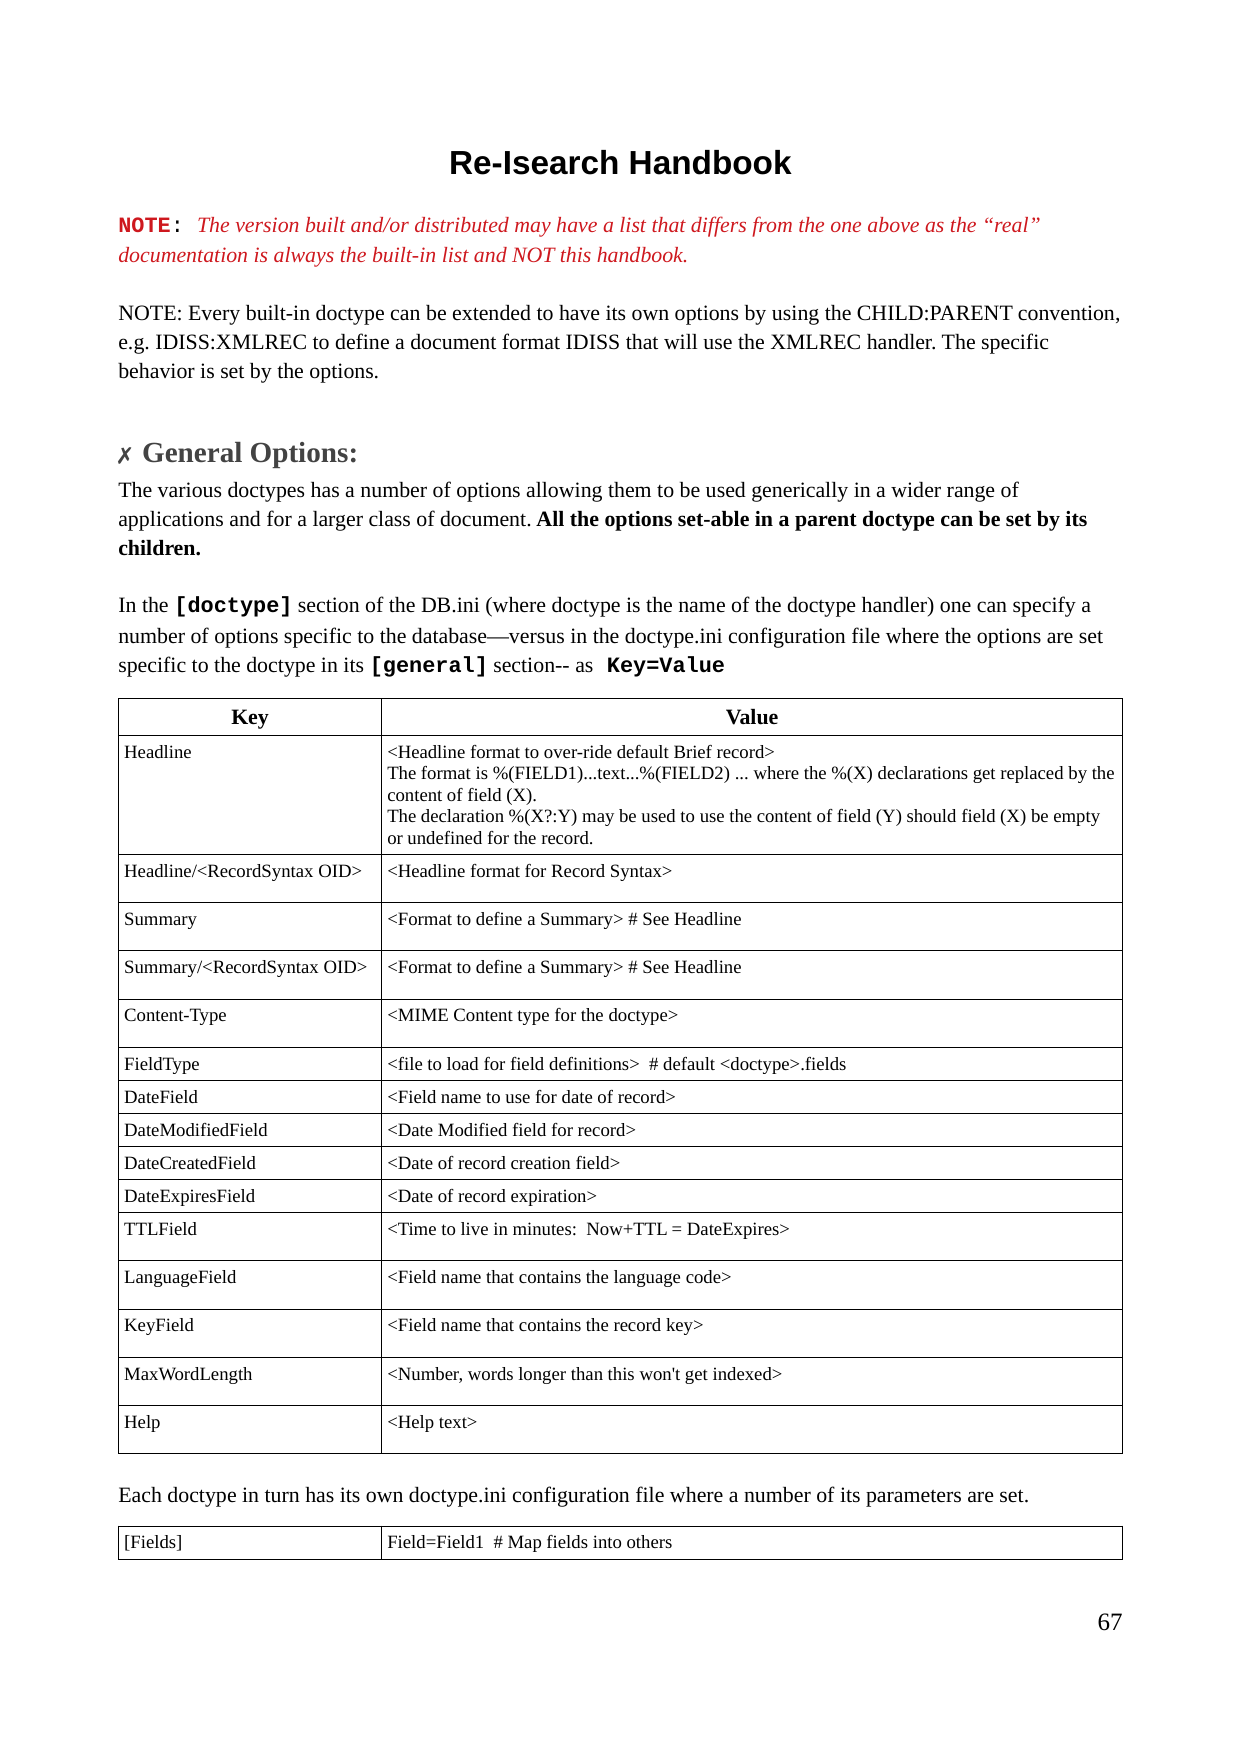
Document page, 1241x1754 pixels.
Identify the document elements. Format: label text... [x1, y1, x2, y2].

table_cell KeyField [119, 1310, 381, 1357]
table_cell Summary [119, 903, 381, 950]
table_cell <Field name to use for date of record> [382, 1081, 1122, 1113]
table_cell <Format to define a Summary> # See Headline [382, 951, 1122, 998]
table_cell Summary/<RecordSyntax OID> [119, 951, 381, 998]
table_cell FieldType [119, 1048, 381, 1080]
text The various doctypes has a number of options allowing them to be used generically in a wider range of applications and for a larger class of document. All the options set-able in a parent doctype can be set by its children. [118, 477, 1122, 560]
table_header [Fields] [119, 1527, 381, 1559]
table_cell Headline/<RecordSyntax OID> [119, 855, 381, 902]
text Each doctype in turn has its own doctype.ini configuration file where a number of its parameters are set. [118, 1482, 1122, 1507]
table_cell LanguageField [119, 1261, 381, 1308]
table_header Value [382, 699, 1122, 735]
table_cell <Date of record creation field> [382, 1147, 1122, 1179]
table_cell TTLField [119, 1213, 381, 1260]
table_cell <Format to define a Summary> # See Headline [382, 903, 1122, 950]
table_cell Content-Type [119, 1000, 381, 1047]
table_cell <Date Modified field for record> [382, 1114, 1122, 1146]
table_cell <Date of record expiration> [382, 1180, 1122, 1212]
table_cell <Headline format to over-ride default Brief record> The format is %(FIELD1)...text...%(FIELD2) ... where the %(X) declarations get replaced by the content of field (X). The declaration %(X?:Y) may be used to use the content of field (Y) should field (X) be empty or undefined for the record. [382, 736, 1122, 854]
table_cell <file to load for field definitions> # default <doctype>.fields [382, 1048, 1122, 1080]
table_header Key [119, 699, 381, 735]
table_cell DateField [119, 1081, 381, 1113]
text NOTE: The version built and/or distributed may have a list that differs from the one above as the “real” documentation is always the built-in list and NOT this handbook. [118, 212, 1122, 267]
table_cell MaxWordLength [119, 1358, 381, 1405]
table_cell DateExpiresField [119, 1180, 381, 1212]
table_cell Headline [119, 736, 381, 854]
table_cell <Number, words longer than this won't get indexed> [382, 1358, 1122, 1405]
subtitle General Options: [118, 435, 1122, 469]
table_cell DateCreatedField [119, 1147, 381, 1179]
table_cell <Time to live in minutes: Now+TTL = DateExpires> [382, 1213, 1122, 1260]
table_cell <Headline format for Record Syntax> [382, 855, 1122, 902]
table_cell <Field name that contains the record key> [382, 1310, 1122, 1357]
table_cell <Field name that contains the language code> [382, 1261, 1122, 1308]
table_header Field=Field1 # Map fields into others [382, 1527, 1122, 1559]
table_cell <Help text> [382, 1406, 1122, 1453]
table_cell DateModifiedField [119, 1114, 381, 1146]
table_cell <MIME Content type for the doctype> [382, 1000, 1122, 1047]
text NOTE: Every built-in doctype can be extended to have its own options by using the CHILD:PARENT convention, e.g. IDISS:XMLREC to define a document format IDISS that will use the XMLREC handler. The specific behavior is set by the options. [118, 300, 1122, 383]
table_cell Help [119, 1406, 381, 1453]
text In the [doctype] section of the DB.ini (where doctype is the name of the doctype handler) one can specify a number of options specific to the database—versus in the doctype.ini configuration file where the options are set specific to the doctype in its [general] section-- as Key=Value [118, 592, 1122, 679]
